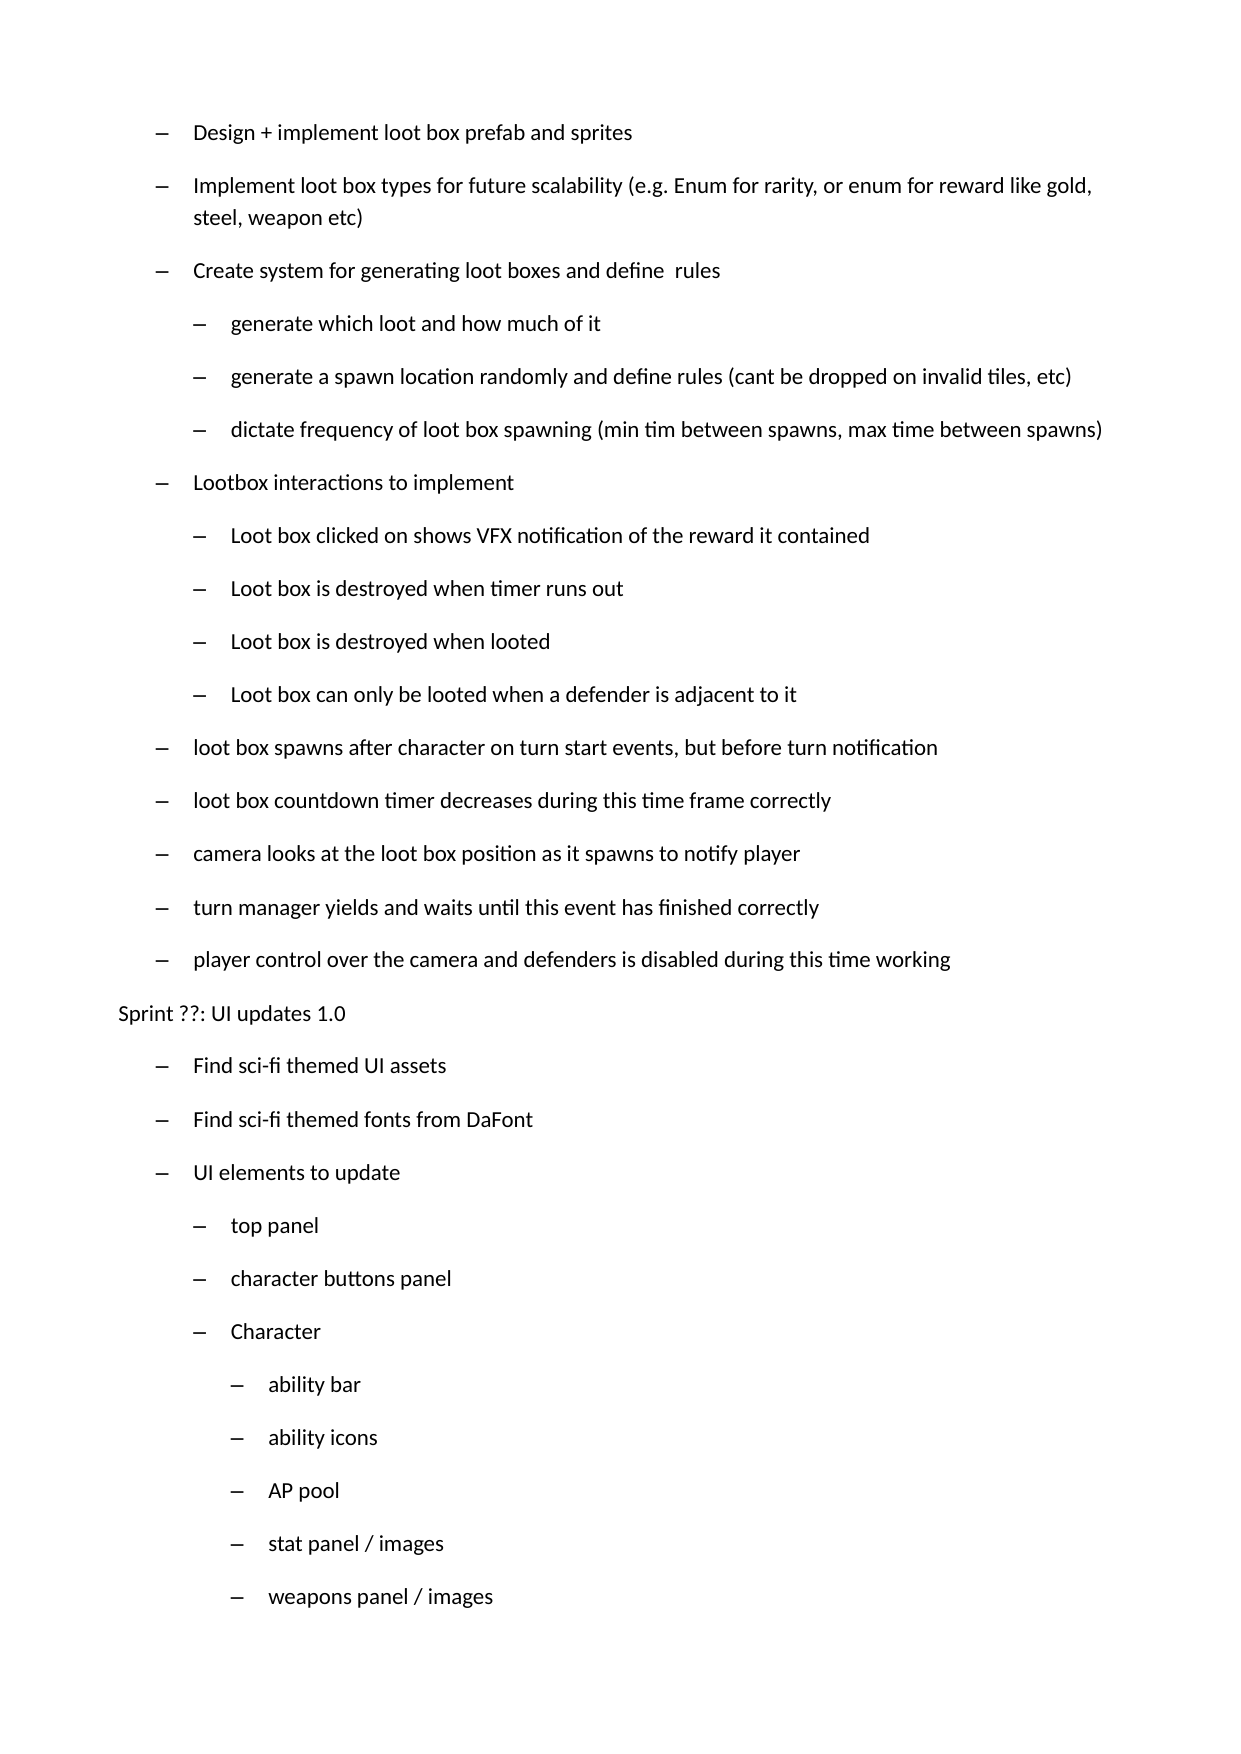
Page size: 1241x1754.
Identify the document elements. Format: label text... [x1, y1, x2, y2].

list weapons panel / images [231, 1582, 1122, 1610]
list generate a spawn location randomly and define rules (cant be dropped on invalid tiles, etc) [193, 362, 1122, 390]
list loot box spawns after character on turn start events, but before turn notification [156, 733, 1122, 762]
list Implement loot box types for future scalability (e.g. Enum for rarity, or enum for reward like gold, steel, weapon etc) [156, 171, 1122, 231]
list Loot box is destroyed when timer runs out [193, 574, 1122, 602]
list Loot box clicked on shows VFX notification of the reward it contained [193, 521, 1122, 549]
list camera looks at the loot box position as it spawns to notify player [156, 839, 1122, 868]
list ability bar [231, 1370, 1122, 1398]
list stat panel / images [231, 1529, 1122, 1557]
text Sprint ??: UI updates 1.0 [118, 999, 1122, 1027]
list turn manager yields and waits until this event has finished correctly [156, 893, 1122, 921]
list AP pool [231, 1476, 1122, 1504]
list Find sci-fi themed fonts from DaFont [156, 1105, 1122, 1133]
list player control over the camera and defenders is disabled during this time working [156, 946, 1122, 974]
list Loot box can only be looted when a defender is adjacent to it [193, 681, 1122, 708]
list ability icons [231, 1423, 1122, 1451]
list UI elements to update [156, 1158, 1122, 1186]
list Create system for generating loot boxes and define rules [156, 256, 1122, 284]
list generate which loot and how much of it [193, 309, 1122, 337]
list Character [193, 1317, 1122, 1345]
list top panel [193, 1211, 1122, 1239]
list Lootbox interactions to implement [156, 468, 1122, 496]
list Loot box is destroyed when looted [193, 627, 1122, 656]
list Design + implement loot box prefab and sprites [156, 118, 1122, 146]
list dictate frequency of loot box spawning (min tim between spawns, max time between spawns) [193, 415, 1122, 443]
list loot box countdown timer decreases during this time frame correctly [156, 787, 1122, 814]
list character buttons panel [193, 1264, 1122, 1292]
list Find sci-fi themed UI assets [156, 1052, 1122, 1080]
